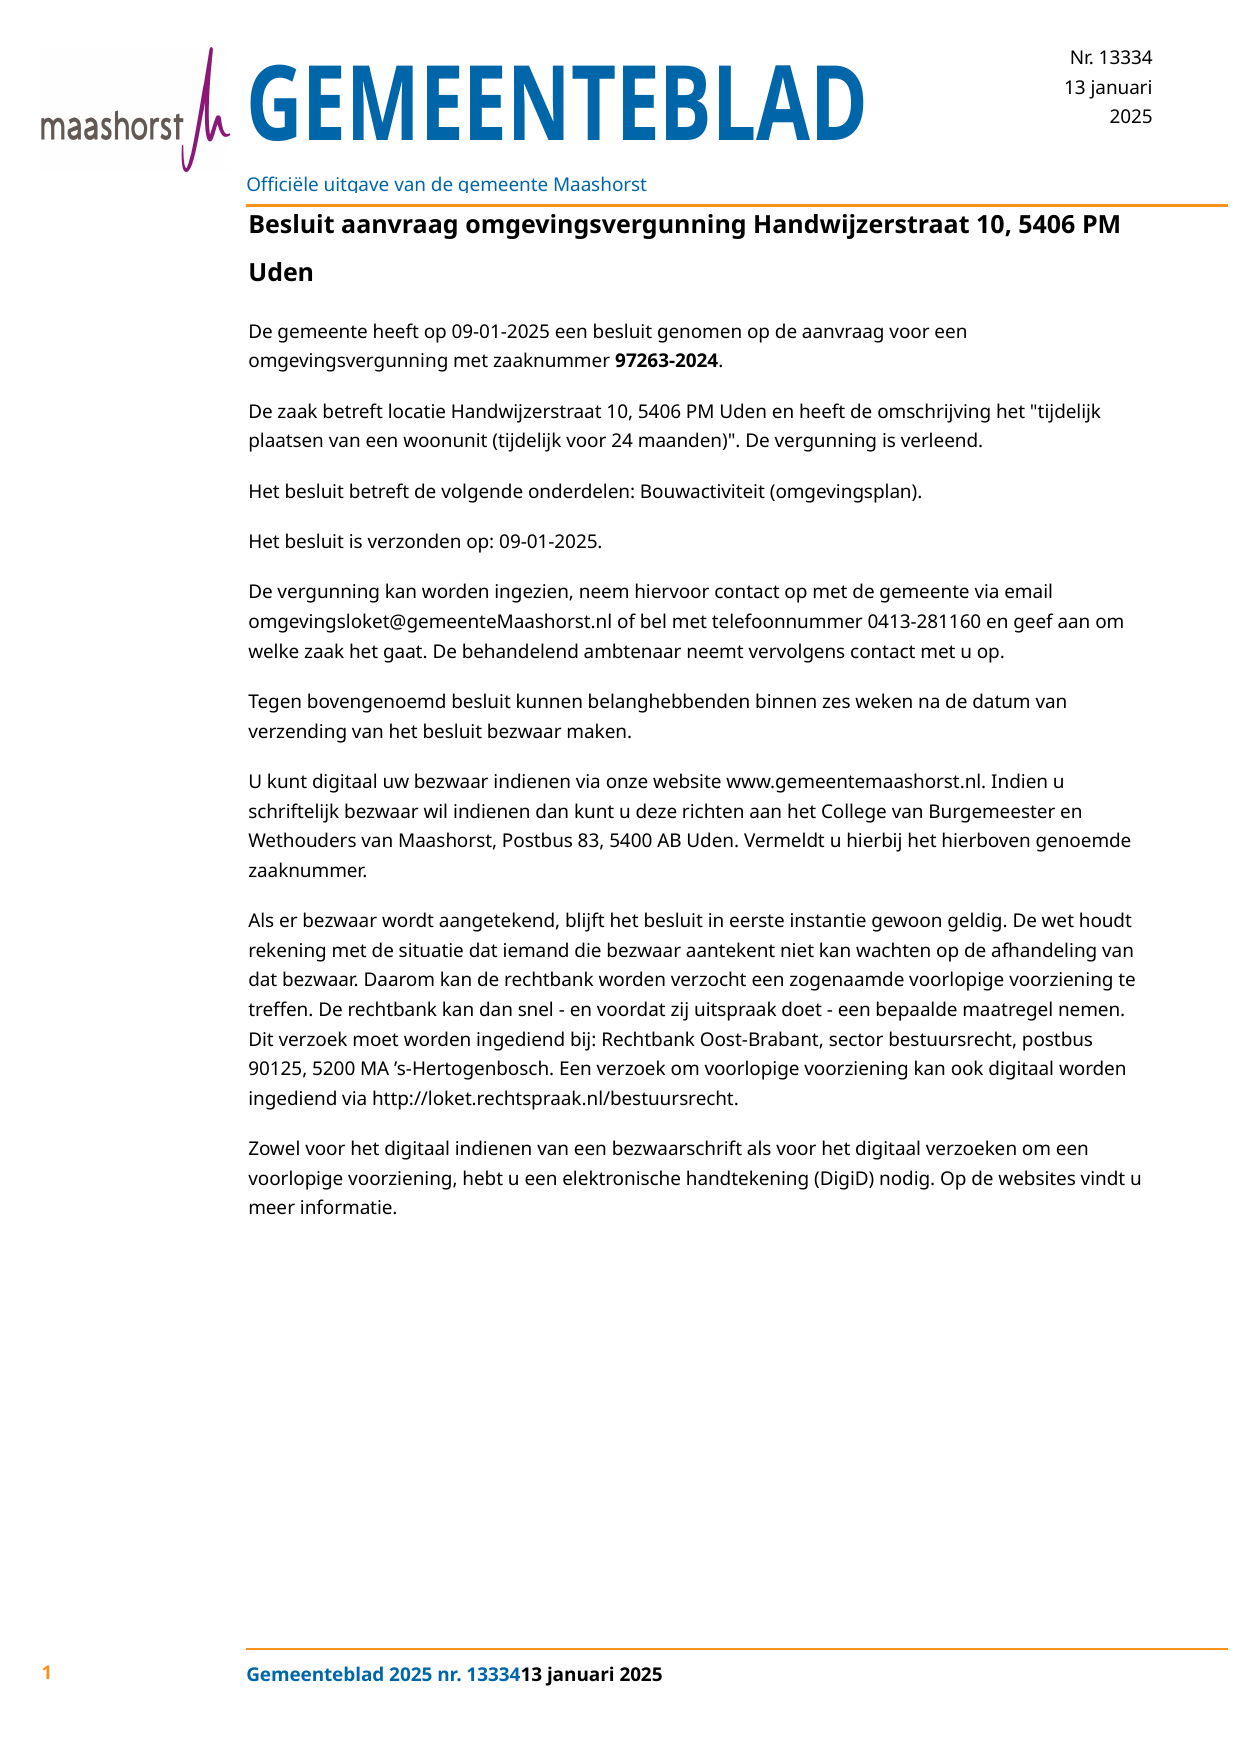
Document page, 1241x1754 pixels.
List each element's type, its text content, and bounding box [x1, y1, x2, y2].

text U kunt digitaal uw bezwaar indienen via onze website www.gemeentemaashorst.nl. Indien u schriftelijk bezwaar wil indienen dan kunt u deze richten aan het College van Burgemeester en Wethouders van Maashorst, Postbus 83, 5400 AB Uden. Vermeldt u hierbij het hierboven genoemde zaaknummer. [248, 768, 1152, 883]
text Besluit aanvraag omgevingsvergunning Handwijzerstraat 10, 5406 PM Uden [248, 207, 1152, 288]
text De gemeente heeft op 09-01-2025 een besluit genomen op de aanvraag voor een omgevingsvergunning met zaaknummer 97263-2024. [248, 318, 1152, 373]
text De zaak betreft locatie Handwijzerstraat 10, 5406 PM Uden en heeft de omschrijving het "tijdelijk plaatsen van een woonunit (tijdelijk voor 24 maanden)". De vergunning is verleend. [248, 398, 1152, 453]
text Zowel voor het digitaal indienen van een bezwaarschrift als voor het digitaal verzoeken om een voorlopige voorziening, hebt u een elektronische handtekening (DigiD) nodig. Op de websites vindt u meer informatie. [248, 1135, 1152, 1220]
text Het besluit is verzonden op: 09-01-2025. [248, 528, 1152, 554]
picture [41, 47, 231, 172]
text Het besluit betreft de volgende onderdelen: Bouwactiviteit (omgevingsplan). [248, 478, 1152, 504]
text De vergunning kan worden ingezien, neem hiervoor contact op met de gemeente via email omgevingsloket@gemeenteMaashorst.nl of bel met telefoonnummer 0413-281160 en geef aan om welke zaak het gaat. De behandelend ambtenaar neemt vervolgens contact met u op. [248, 579, 1152, 664]
text Als er bezwaar wordt aangetekend, blijft het besluit in eerste instantie gewoon geldig. De wet houdt rekening met de situatie dat iemand die bezwaar aantekent niet kan wachten op de afhandeling van dat bezwaar. Daarom kan de rechtbank worden verzocht een zogenaamde voorlopige voorziening te treffen. De rechtbank kan dan snel - en voordat zij uitspraak doet - een bepaalde maatregel nemen. Dit verzoek moet worden ingediend bij: Rechtbank Oost-Brabant, sector bestuursrecht, postbus 90125, 5200 MA ’s-Hertogenbosch. Een verzoek om voorlopige voorziening kan ook digitaal worden ingediend via http://loket.rechtspraak.nl/bestuursrecht. [248, 907, 1152, 1111]
text Tegen bovengenoemd besluit kunnen belanghebbenden binnen zes weken na de datum van verzending van het besluit bezwaar maken. [248, 688, 1152, 744]
